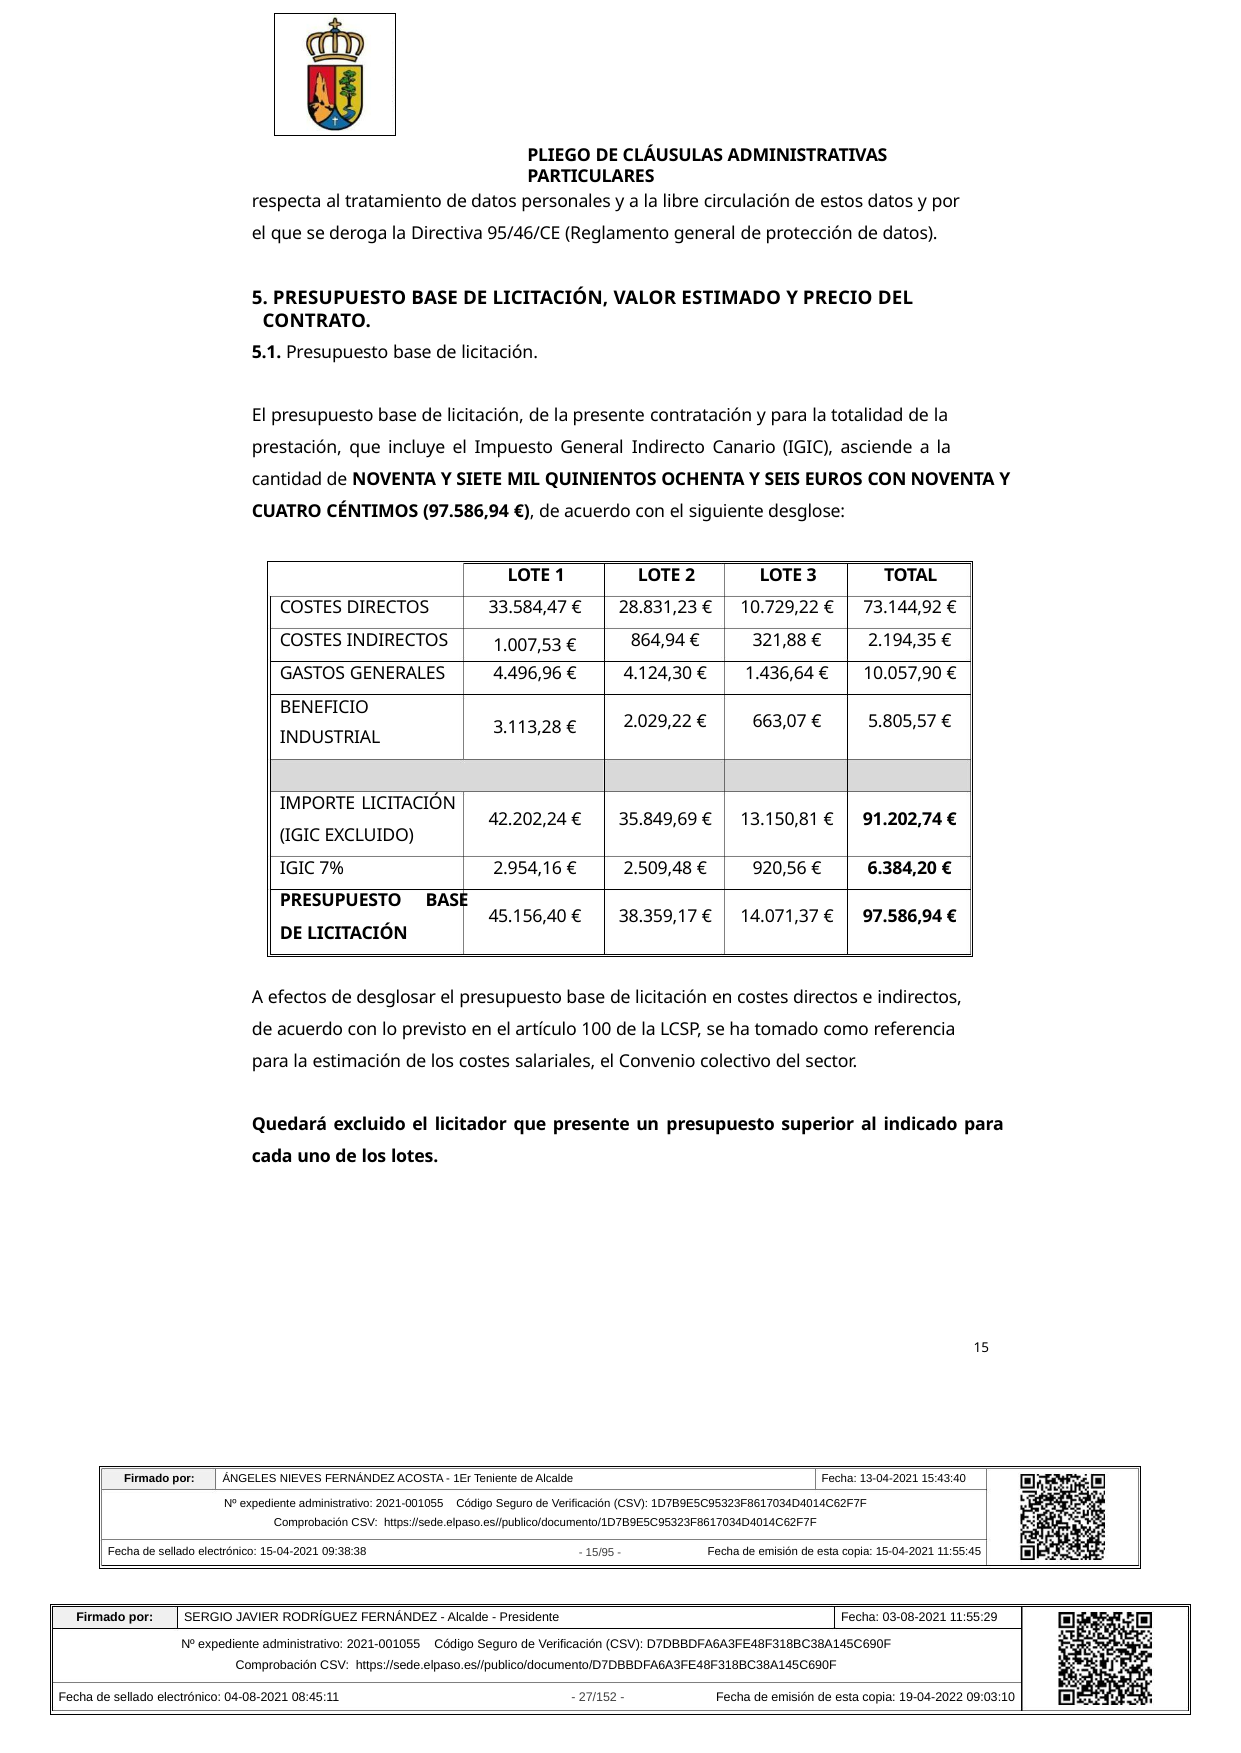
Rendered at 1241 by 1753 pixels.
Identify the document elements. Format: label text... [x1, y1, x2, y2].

text cantidad de NOVENTA Y SIETE MIL QUINIENTOS OCHENTA Y SEIS EUROS CON NOVENTA Y [252, 468, 1013, 489]
text IGIC 7% [279, 858, 479, 879]
text Quedará excluido el licitador que presente un presupuesto superior al indicado para [252, 1113, 1013, 1134]
text .113,28 € [503, 717, 599, 737]
text 4 [488, 809, 498, 821]
text COSTES INDIRECTOS [279, 630, 472, 651]
text para la estimación de los costes salariales, el Convenio colectivo del sector. [252, 1051, 1013, 1071]
text 4 [488, 822, 498, 829]
text .007,53 € [503, 636, 599, 656]
text Nº expediente administrativo: 2021-001055 Código Seguro de Verificación (CSV): 1D7B9E5C95323F8617034D4014C62F7F [224, 1498, 889, 1511]
text 5 [252, 342, 261, 363]
text 73.144,92 € [863, 597, 979, 618]
text Fecha de emisión de esta copia: 19-04-2022 09:03:10 [716, 1690, 1040, 1704]
text de acuerdo con lo previsto en el artículo 100 de la LCSP, se ha tomado como referencia [252, 1019, 1013, 1039]
text 663,07 € [752, 712, 844, 732]
text 35.849,69 € [618, 809, 734, 829]
text 14.071,37 € [740, 906, 856, 927]
text 33.584,47 € [488, 597, 604, 618]
text 2 [623, 712, 633, 732]
picture [51, 1605, 1190, 1714]
text El presupuesto base de licitación, de la presente contratación y para la totalidad de la [252, 405, 1013, 426]
text Fecha de emisión de esta copia: 15-04-2021 11:55:45 [707, 1546, 1006, 1558]
text GASTOS GENERALES [279, 663, 472, 684]
text INDUSTRIAL [279, 727, 397, 748]
text Firmado por: [76, 1610, 172, 1624]
text - 27/152 - [571, 1691, 643, 1705]
text 5.156,40 € [523, 906, 604, 927]
text 864,94 € [631, 630, 734, 651]
text 10.729,22 € [740, 597, 856, 618]
text ÁNGELES NIEVES FERNÁNDEZ ACOSTA - 1Er Teniente de Alcalde [222, 1473, 601, 1485]
text Fecha: 03-08-2021 11:55:29 [841, 1610, 1022, 1624]
text 10.057,90 € [863, 663, 979, 683]
text 91.202,74 € [863, 809, 980, 830]
text 5.805,57 € [868, 712, 974, 732]
text COSTES DIRECTOS [279, 597, 472, 618]
text PLIEGO DE CLÁUSULAS ADMINISTRATIVAS PARTICULARES [527, 145, 1013, 187]
text 13.150,81 € [740, 809, 856, 829]
text 920,56 € [752, 858, 856, 878]
text el que se deroga la Directiva 95/46/CE (Reglamento general de protección de datos). [252, 223, 1013, 243]
text 2.509,48 € [623, 858, 734, 878]
picture [268, 562, 972, 956]
text .029,22 € [633, 712, 730, 732]
text Fecha de sellado electrónico: 04-08-2021 08:45:11 [58, 1690, 365, 1704]
text respecta al tratamiento de datos personales y a la libre circulación de estos datos y por [252, 191, 1013, 212]
text (IGIC EXCLUIDO) [279, 825, 479, 846]
text 1.436,64 € [745, 663, 851, 683]
text PRESUPUESTO BASE [279, 889, 479, 911]
text 2.202,24 € [498, 809, 604, 829]
text 5 [252, 286, 262, 309]
text .1. Presupuesto base de licitación. [261, 342, 572, 363]
text 321,88 € [752, 630, 856, 651]
text CUATRO CÉNTIMOS (97.586,94 €), de acuerdo con el siguiente desglose: [252, 501, 1013, 521]
text 4 [488, 906, 523, 927]
text . PRESUPUESTO BASE DE LICITACIÓN, VALOR ESTIMADO Y PRECIO DEL CONTRATO. [262, 286, 1014, 332]
text Comprobación CSV: https://sede.elpaso.es//publico/documento/1D7B9E5C95323F8617034D4014C62F7F [273, 1517, 889, 1529]
text LOTE 3 [759, 564, 856, 585]
text Firmado por: [124, 1473, 211, 1485]
text LOTE 2 [638, 564, 734, 585]
text Fecha de sellado electrónico: 15-04-2021 09:38:38 [108, 1546, 390, 1558]
text TOTAL [884, 564, 958, 585]
text 2.194,35 € [868, 630, 979, 651]
text Nº expediente administrativo: 2021-001055 Código Seguro de Verificación (CSV): D7DBBDFA6A3FE48F318BC38A145C690F [181, 1638, 918, 1652]
text - 15/95 - [578, 1546, 638, 1559]
text A efectos de desglosar el presupuesto base de licitación en costes directos e indirectos, [252, 987, 1013, 1007]
text Comprobación CSV: https://sede.elpaso.es//publico/documento/D7DBBDFA6A3FE48F318BC38A145C690F [235, 1658, 918, 1672]
text 2.954,16 € [493, 858, 604, 878]
text Fecha: 13-04-2021 15:43:40 [821, 1473, 987, 1485]
text 28.831,23 € [618, 597, 734, 618]
picture [100, 1467, 1140, 1568]
text 97.586,94 € [863, 906, 980, 927]
text LOTE 1 [507, 564, 585, 585]
text IMPORTE LICITACIÓN [279, 793, 479, 814]
text 1 [493, 636, 503, 656]
text SERGIO JAVIER RODRÍGUEZ FERNÁNDEZ - Alcalde - Presidente [184, 1610, 586, 1624]
text 4.496,96 € [493, 663, 599, 683]
text prestación, que incluye el Impuesto General Indirecto Canario (IGIC), asciende a la [252, 437, 1013, 457]
picture [275, 14, 395, 135]
text BENEFICIO [279, 697, 472, 717]
text 4.124,30 € [623, 663, 730, 683]
text 15 [973, 1339, 1009, 1356]
text cada uno de los lotes. [252, 1145, 1013, 1166]
text 38.359,17 € [618, 906, 734, 927]
text 3 [493, 717, 503, 737]
text 6.384,20 € [867, 857, 980, 878]
text DE LICITACIÓN [279, 922, 479, 943]
